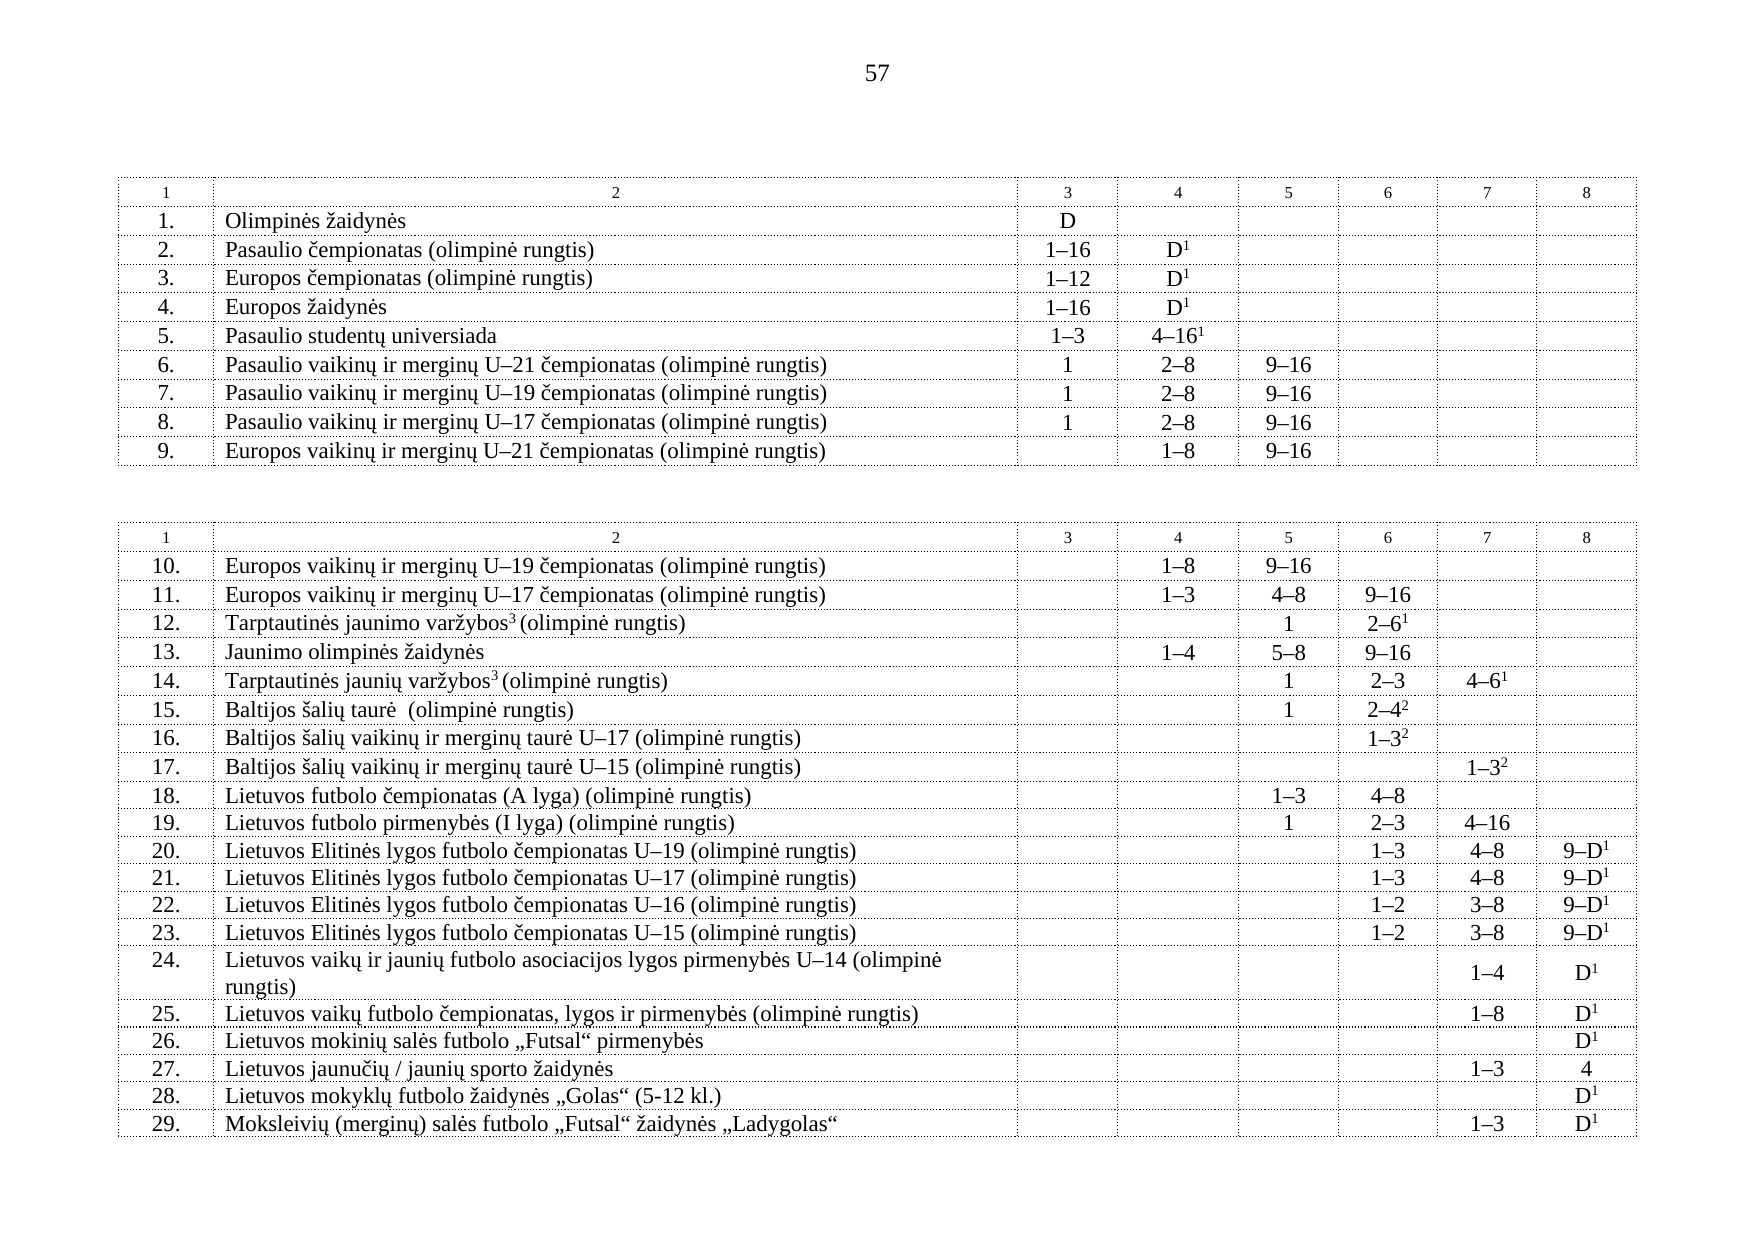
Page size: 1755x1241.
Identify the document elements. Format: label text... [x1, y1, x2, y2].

table_cell [1537, 379, 1636, 407]
table_cell [1338, 494, 1437, 522]
table_cell [1239, 206, 1338, 235]
table_cell [1117, 1109, 1239, 1136]
table_cell Lietuvos futbolo pirmenybės (I lyga) (olimpinė rungtis) [214, 808, 1018, 836]
table_cell 17. [118, 752, 214, 781]
table_cell [1239, 945, 1338, 999]
table_cell [1338, 752, 1437, 781]
table_cell 1–2 [1338, 891, 1437, 918]
table_cell 20. [118, 836, 214, 863]
table_cell 23. [118, 918, 214, 945]
table_cell 3. [118, 264, 214, 292]
table_cell 19. [118, 808, 214, 836]
table_cell 14. [118, 666, 214, 695]
table_cell 12. [118, 609, 214, 637]
table_cell 2–3 [1338, 808, 1437, 836]
table_cell 3–8 [1438, 918, 1537, 945]
table_cell [1117, 836, 1239, 863]
table_cell Lietuvos mokyklų futbolo žaidynės „Golas“ (5-12 kl.) [214, 1081, 1018, 1109]
table_cell 6 [1338, 177, 1437, 206]
table_cell 2–8 [1117, 350, 1239, 378]
table_cell 9–16 [1239, 436, 1338, 465]
table_cell D1 [1537, 999, 1636, 1026]
table_cell [1438, 321, 1537, 350]
table_cell Lietuvos futbolo čempionatas (A lyga) (olimpinė rungtis) [214, 781, 1018, 808]
table_cell [1537, 580, 1636, 608]
table_cell 9–D1 [1537, 918, 1636, 945]
table_cell 9–D1 [1537, 891, 1636, 918]
table_cell Europos vaikinų ir merginų U–19 čempionatas (olimpinė rungtis) [214, 551, 1018, 580]
table_cell 1 [1018, 350, 1117, 378]
table_cell [1338, 235, 1437, 263]
table_cell 1 [1239, 666, 1338, 695]
table_cell [1018, 724, 1117, 752]
table_cell 4. [118, 292, 214, 321]
table_cell Lietuvos Elitinės lygos futbolo čempionatas U–15 (olimpinė rungtis) [214, 918, 1018, 945]
table_cell [1438, 292, 1537, 321]
table_cell [1239, 465, 1338, 493]
table_cell [1338, 264, 1437, 292]
table_cell [118, 494, 214, 522]
table_cell [1018, 781, 1117, 808]
table_cell D1 [1117, 235, 1239, 263]
table_cell [1117, 1026, 1239, 1054]
table_cell 1–2 [1338, 918, 1437, 945]
table_cell [1537, 637, 1636, 666]
table_cell [1338, 999, 1437, 1026]
table_cell [1018, 1109, 1117, 1136]
table_cell 21. [118, 863, 214, 891]
table_cell [1239, 724, 1338, 752]
table_cell [1239, 1109, 1338, 1136]
table_cell 3 [1018, 522, 1117, 551]
table_cell [1338, 206, 1437, 235]
table_cell 9. [118, 436, 214, 465]
table_cell 13. [118, 637, 214, 666]
table_cell 1–12 [1018, 264, 1117, 292]
table_cell [1438, 235, 1537, 263]
table_cell [1117, 863, 1239, 891]
table_cell 9–16 [1239, 551, 1338, 580]
table_cell Tarptautinės jaunių varžybos3 (olimpinė rungtis) [214, 666, 1018, 695]
table_cell 1–3 [1239, 781, 1338, 808]
table_cell Tarptautinės jaunimo varžybos3 (olimpinė rungtis) [214, 609, 1018, 637]
table_cell [1117, 999, 1239, 1026]
table_cell [1117, 1081, 1239, 1109]
table_cell [1537, 494, 1636, 522]
table_cell 2–42 [1338, 695, 1437, 723]
table_cell [1117, 724, 1239, 752]
table_cell [1239, 1054, 1338, 1081]
table_cell [1239, 999, 1338, 1026]
table_cell [1338, 465, 1437, 493]
table_cell [1018, 494, 1117, 522]
table_cell [1338, 1081, 1437, 1109]
table_cell 1–3 [1438, 1109, 1537, 1136]
table_cell 10. [118, 551, 214, 580]
table_cell [1338, 379, 1437, 407]
table_cell [1438, 465, 1537, 493]
table_cell 1 [1239, 808, 1338, 836]
table_cell [1239, 494, 1338, 522]
table_cell [1338, 407, 1437, 436]
table_cell 15. [118, 695, 214, 723]
table_cell [1018, 808, 1117, 836]
table_cell 1–16 [1018, 235, 1117, 263]
table_cell [1537, 781, 1636, 808]
table_cell 1–8 [1117, 551, 1239, 580]
table_cell Lietuvos vaikų futbolo čempionatas, lygos ir pirmenybės (olimpinė rungtis) [214, 999, 1018, 1026]
table_cell [1117, 206, 1239, 235]
table_cell 1–3 [1117, 580, 1239, 608]
table_cell Moksleivių (merginų) salės futbolo „Futsal“ žaidynės „Ladygolas“ [214, 1109, 1018, 1136]
table_cell [1537, 235, 1636, 263]
table_cell 9–16 [1239, 350, 1338, 378]
table_cell [1438, 609, 1537, 637]
table_cell 1–16 [1018, 292, 1117, 321]
table_cell 2–61 [1338, 609, 1437, 637]
table_cell 9–D1 [1537, 836, 1636, 863]
table_cell 4–8 [1438, 836, 1537, 863]
table_cell [1438, 206, 1537, 235]
table_cell Europos vaikinų ir merginų U–17 čempionatas (olimpinė rungtis) [214, 580, 1018, 608]
table_cell [1537, 609, 1636, 637]
table_cell [1438, 494, 1537, 522]
table_cell 5 [1239, 177, 1338, 206]
table_cell [1537, 264, 1636, 292]
table_cell [1338, 350, 1437, 378]
table_cell [1438, 637, 1537, 666]
table_cell [1438, 350, 1537, 378]
table_cell 7 [1438, 522, 1537, 551]
table_cell [1117, 891, 1239, 918]
table_cell [1018, 945, 1117, 999]
table_cell 2–8 [1117, 407, 1239, 436]
table_cell 4–8 [1438, 863, 1537, 891]
table_cell [1537, 206, 1636, 235]
table_cell [1537, 465, 1636, 493]
table_cell [1117, 945, 1239, 999]
table_cell D1 [1117, 292, 1239, 321]
table_cell [1438, 407, 1537, 436]
table_cell [1018, 1026, 1117, 1054]
table_cell [1338, 436, 1437, 465]
table_cell 7. [118, 379, 214, 407]
table_cell [214, 494, 1018, 522]
table_cell 8 [1537, 177, 1636, 206]
table_cell [1537, 752, 1636, 781]
table_cell [1239, 1026, 1338, 1054]
table_cell D1 [1537, 1026, 1636, 1054]
table_cell [1018, 580, 1117, 608]
table_cell 4–61 [1438, 666, 1537, 695]
table_cell [1537, 808, 1636, 836]
table_cell 25. [118, 999, 214, 1026]
table_cell [1338, 292, 1437, 321]
table_cell [1438, 724, 1537, 752]
table_cell Olimpinės žaidynės [214, 206, 1018, 235]
table_cell Lietuvos Elitinės lygos futbolo čempionatas U–19 (olimpinė rungtis) [214, 836, 1018, 863]
table_cell [1018, 465, 1117, 493]
table_cell Pasaulio vaikinų ir merginų U–21 čempionatas (olimpinė rungtis) [214, 350, 1018, 378]
table_cell 1–4 [1117, 637, 1239, 666]
table_cell 2–8 [1117, 379, 1239, 407]
table_cell 2 [214, 522, 1018, 551]
table_cell [1338, 945, 1437, 999]
table_cell 8. [118, 407, 214, 436]
table_cell 1–3 [1018, 321, 1117, 350]
table_cell [1338, 551, 1437, 580]
table_cell 5. [118, 321, 214, 350]
table_cell 5–8 [1239, 637, 1338, 666]
table_cell 11. [118, 580, 214, 608]
table_cell [1018, 609, 1117, 637]
table_cell [1018, 551, 1117, 580]
table_cell [1239, 836, 1338, 863]
table_cell [1239, 1081, 1338, 1109]
table_cell [1018, 863, 1117, 891]
table_cell [1018, 637, 1117, 666]
table_cell [1338, 1026, 1437, 1054]
table_cell 24. [118, 945, 214, 999]
table_cell [1537, 695, 1636, 723]
table_cell 27. [118, 1054, 214, 1081]
table_cell 4 [1117, 177, 1239, 206]
table_cell 29. [118, 1109, 214, 1136]
table_cell [1018, 1054, 1117, 1081]
table_cell [1239, 863, 1338, 891]
table_cell [1438, 1081, 1537, 1109]
table_cell 4–16 [1438, 808, 1537, 836]
table_cell [1117, 494, 1239, 522]
table_cell 1–3 [1338, 863, 1437, 891]
table_cell [1018, 752, 1117, 781]
table_cell 1 [1239, 695, 1338, 723]
table_cell 5 [1239, 522, 1338, 551]
table_cell D1 [1537, 945, 1636, 999]
table_cell 1–3 [1438, 1054, 1537, 1081]
table_cell [1018, 695, 1117, 723]
table_cell [1537, 292, 1636, 321]
table_cell [1018, 1081, 1117, 1109]
table_cell 16. [118, 724, 214, 752]
table_cell 9–16 [1239, 379, 1338, 407]
table_cell 4 [1537, 1054, 1636, 1081]
table_cell [1537, 321, 1636, 350]
table_cell 1–8 [1438, 999, 1537, 1026]
table_cell [1018, 436, 1117, 465]
table_cell 9–16 [1338, 637, 1437, 666]
table_cell [1239, 292, 1338, 321]
table_cell Baltijos šalių taurė (olimpinė rungtis) [214, 695, 1018, 723]
table_cell [1018, 918, 1117, 945]
table_cell [1537, 724, 1636, 752]
table_cell [1438, 436, 1537, 465]
table_cell [1537, 551, 1636, 580]
table_cell 2. [118, 235, 214, 263]
table_cell 1 [1018, 379, 1117, 407]
table_cell 9–D1 [1537, 863, 1636, 891]
table_cell 9–16 [1338, 580, 1437, 608]
table_cell [1239, 891, 1338, 918]
table_cell 1–3 [1338, 836, 1437, 863]
table_cell Pasaulio vaikinų ir merginų U–17 čempionatas (olimpinė rungtis) [214, 407, 1018, 436]
table_cell 4–8 [1338, 781, 1437, 808]
table_cell [1117, 465, 1239, 493]
table_cell [1117, 781, 1239, 808]
table_cell D1 [1537, 1109, 1636, 1136]
table_cell [1117, 808, 1239, 836]
table_cell [1018, 999, 1117, 1026]
table_cell Pasaulio vaikinų ir merginų U–19 čempionatas (olimpinė rungtis) [214, 379, 1018, 407]
table_cell Europos vaikinų ir merginų U–21 čempionatas (olimpinė rungtis) [214, 436, 1018, 465]
table_cell [1438, 379, 1537, 407]
table_cell 1 [118, 177, 214, 206]
table_cell [1117, 918, 1239, 945]
table_cell 28. [118, 1081, 214, 1109]
table_cell [1338, 1054, 1437, 1081]
table_cell 18. [118, 781, 214, 808]
table_cell 1. [118, 206, 214, 235]
table_cell [1117, 666, 1239, 695]
table_cell D1 [1117, 264, 1239, 292]
table_cell [1117, 752, 1239, 781]
table_cell [1239, 235, 1338, 263]
table_cell Europos čempionatas (olimpinė rungtis) [214, 264, 1018, 292]
table_cell [1537, 350, 1636, 378]
table_cell [1018, 666, 1117, 695]
table_cell 2 [214, 177, 1018, 206]
table_cell 1 [1018, 407, 1117, 436]
table_cell 3–8 [1438, 891, 1537, 918]
table_cell 1–32 [1438, 752, 1537, 781]
table_cell [1537, 436, 1636, 465]
table_cell 1–4 [1438, 945, 1537, 999]
table_cell [1537, 666, 1636, 695]
table_cell 2–3 [1338, 666, 1437, 695]
table_cell 3 [1018, 177, 1117, 206]
table_cell [214, 465, 1018, 493]
table_cell 22. [118, 891, 214, 918]
table_cell [1239, 918, 1338, 945]
table_cell [1438, 781, 1537, 808]
table_cell Lietuvos Elitinės lygos futbolo čempionatas U–17 (olimpinė rungtis) [214, 863, 1018, 891]
table_cell [1117, 609, 1239, 637]
table_cell Pasaulio studentų universiada [214, 321, 1018, 350]
table_cell [1018, 891, 1117, 918]
table_cell Baltijos šalių vaikinų ir merginų taurė U–17 (olimpinė rungtis) [214, 724, 1018, 752]
table_cell 4–161 [1117, 321, 1239, 350]
table_cell [1239, 321, 1338, 350]
table_cell Lietuvos Elitinės lygos futbolo čempionatas U–16 (olimpinė rungtis) [214, 891, 1018, 918]
table_cell 26. [118, 1026, 214, 1054]
table_cell D1 [1537, 1081, 1636, 1109]
table_cell [1438, 264, 1537, 292]
table_cell 7 [1438, 177, 1537, 206]
table_cell [1438, 580, 1537, 608]
table_cell 6 [1338, 522, 1437, 551]
table_cell Lietuvos jaunučių / jaunių sporto žaidynės [214, 1054, 1018, 1081]
table_cell 4 [1117, 522, 1239, 551]
table_cell 1–8 [1117, 436, 1239, 465]
table_cell 6. [118, 350, 214, 378]
table_cell [1117, 695, 1239, 723]
table_cell [1117, 1054, 1239, 1081]
table_cell [1239, 752, 1338, 781]
table_cell Europos žaidynės [214, 292, 1018, 321]
table_cell Jaunimo olimpinės žaidynės [214, 637, 1018, 666]
table_cell [118, 465, 214, 493]
table_cell 1–32 [1338, 724, 1437, 752]
table_cell Baltijos šalių vaikinų ir merginų taurė U–15 (olimpinė rungtis) [214, 752, 1018, 781]
table_cell 9–16 [1239, 407, 1338, 436]
table_cell 8 [1537, 522, 1636, 551]
table_cell 4–8 [1239, 580, 1338, 608]
table_cell [1537, 407, 1636, 436]
table_cell 1 [1239, 609, 1338, 637]
table_cell [1338, 1109, 1437, 1136]
table_cell [1239, 264, 1338, 292]
table_cell [1438, 1026, 1537, 1054]
table_cell [1338, 321, 1437, 350]
table_cell Lietuvos mokinių salės futbolo „Futsal“ pirmenybės [214, 1026, 1018, 1054]
table_cell [1438, 695, 1537, 723]
table_cell [1018, 836, 1117, 863]
table_cell Lietuvos vaikų ir jaunių futbolo asociacijos lygos pirmenybės U–14 (olimpinė rungtis) [214, 945, 1018, 999]
table_cell [1438, 551, 1537, 580]
table_cell D [1018, 206, 1117, 235]
table_cell 1 [118, 522, 214, 551]
table_cell Pasaulio čempionatas (olimpinė rungtis) [214, 235, 1018, 263]
